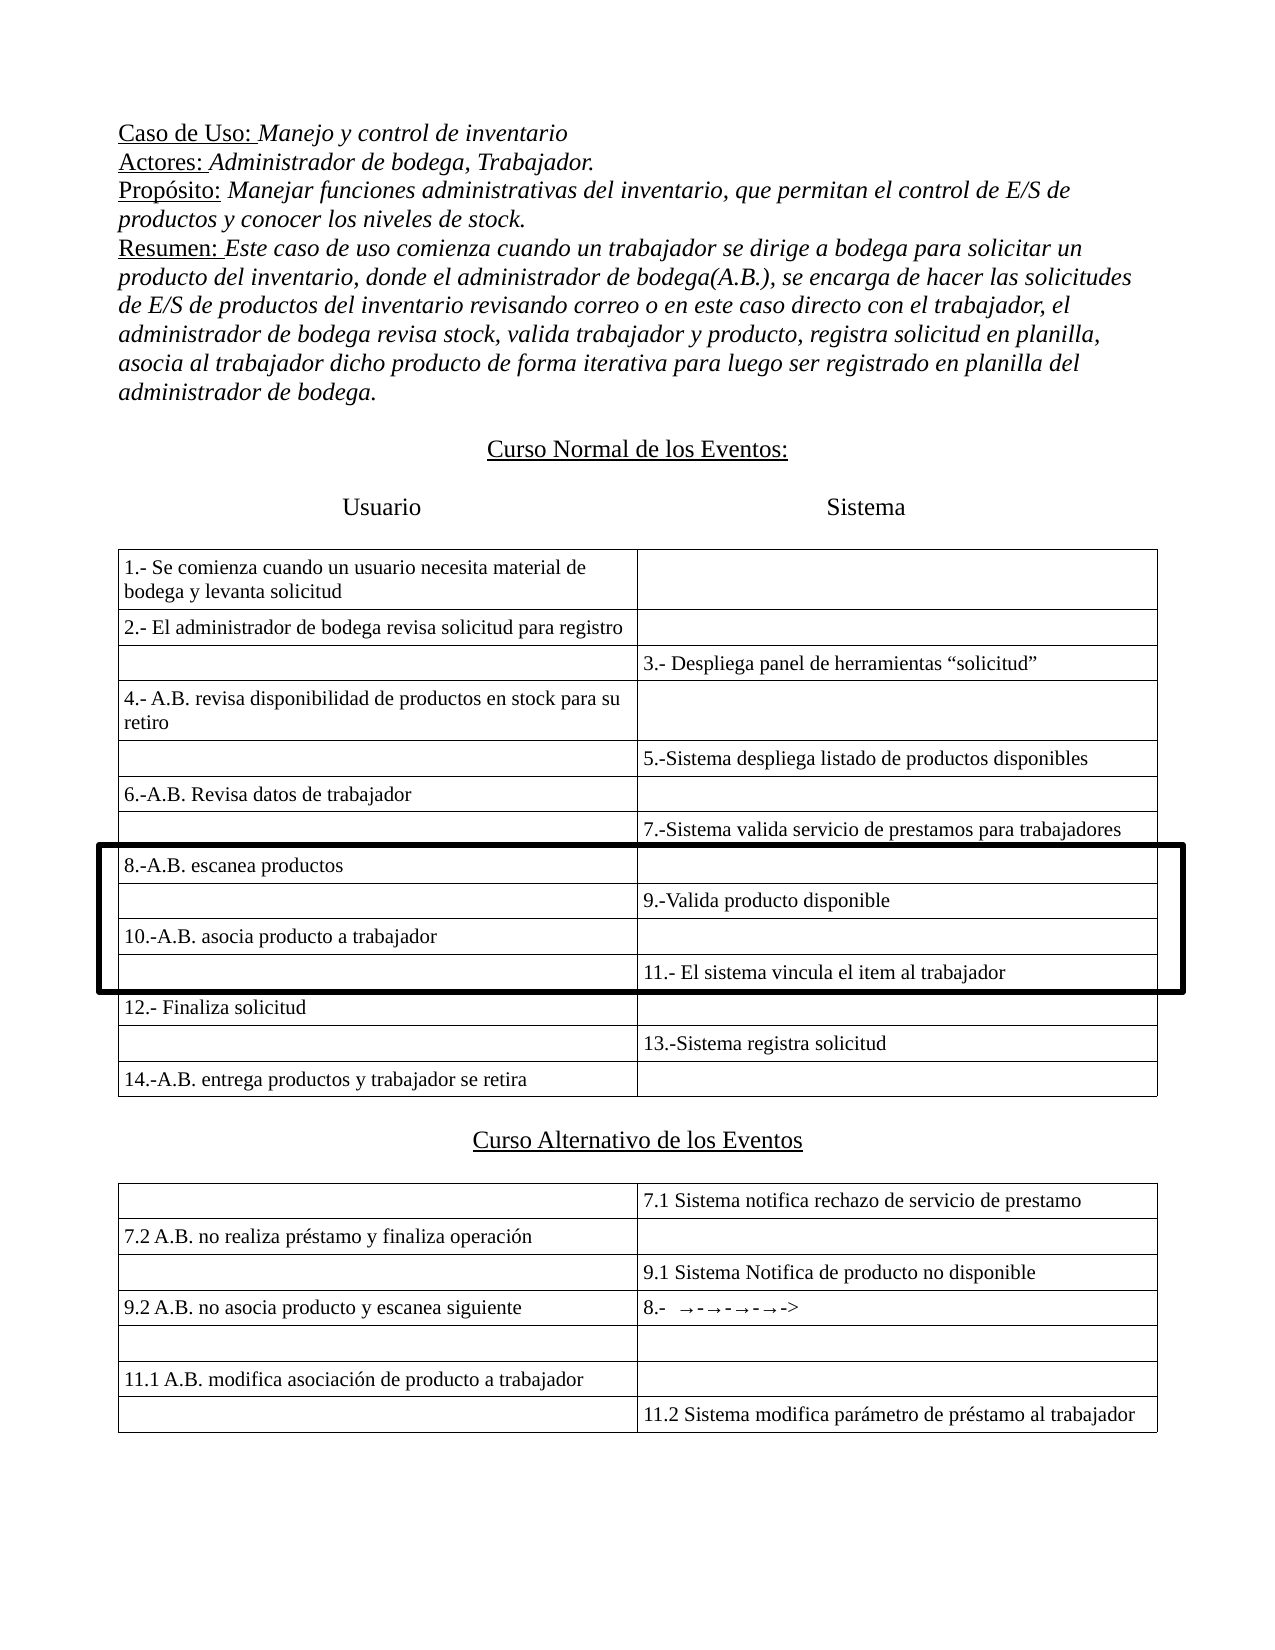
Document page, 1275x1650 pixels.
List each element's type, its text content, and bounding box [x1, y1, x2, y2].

table_cell 13.-Sistema registra solicitud [638, 1026, 1157, 1061]
table_header 7.1 Sistema notifica rechazo de servicio de prestamo [638, 1184, 1157, 1218]
table_cell [119, 646, 637, 680]
table_cell [638, 610, 1157, 645]
text Usuario Sistema [118, 492, 1157, 521]
text Propósito: Manejar funciones administrativas del inventario, que permitan el control de E/S de productos y conocer los niveles de stock. [118, 176, 1157, 233]
table_cell 3.- Despliega panel de herramientas “solicitud” [638, 646, 1157, 680]
table_cell [638, 777, 1157, 811]
table_cell [638, 1362, 1157, 1396]
table_cell [119, 1397, 637, 1432]
table_header 1.- Se comienza cuando un usuario necesita material de bodega y levanta solicitud [119, 550, 637, 609]
table_cell 4.- A.B. revisa disponibilidad de productos en stock para su retiro [119, 681, 637, 740]
table_cell [119, 741, 637, 776]
table_cell 6.-A.B. Revisa datos de trabajador [119, 777, 637, 811]
table_cell [638, 919, 1157, 954]
table_cell 5.-Sistema despliega listado de productos disponibles [638, 741, 1157, 776]
table_cell 9.-Valida producto disponible [638, 884, 1157, 918]
table_cell [638, 1326, 1157, 1361]
text Curso Normal de los Eventos: [118, 434, 1157, 463]
table_cell 8.- →-→-→-→-> [638, 1291, 1157, 1325]
table_header [119, 1184, 637, 1218]
table_cell 11.1 A.B. modifica asociación de producto a trabajador [119, 1362, 637, 1396]
table_cell 11.2 Sistema modifica parámetro de préstamo al trabajador [638, 1397, 1157, 1432]
table_cell [638, 1062, 1157, 1096]
table_cell [638, 681, 1157, 740]
table_cell 12.- Finaliza solicitud [119, 995, 637, 1025]
table_cell 7.2 A.B. no realiza préstamo y finaliza operación [119, 1219, 637, 1254]
table_cell 9.1 Sistema Notifica de producto no disponible [638, 1255, 1157, 1289]
table_cell 8.-A.B. escanea productos [119, 848, 637, 882]
table_cell [638, 1219, 1157, 1254]
table_cell [119, 884, 637, 918]
text Curso Alternativo de los Eventos [118, 1125, 1157, 1154]
table_cell 2.- El administrador de bodega revisa solicitud para registro [119, 610, 637, 645]
table_cell [119, 1326, 637, 1361]
table_header [638, 550, 1157, 609]
table_cell [638, 995, 1157, 1025]
table_cell 11.- El sistema vincula el item al trabajador [638, 955, 1157, 989]
table_cell 7.-Sistema valida servicio de prestamos para trabajadores [638, 812, 1157, 842]
table_cell [119, 812, 637, 842]
text Resumen: Este caso de uso comienza cuando un trabajador se dirige a bodega para solicitar un producto del inventario, donde el administrador de bodega(A.B.), se encarga de hacer las solicitudes de E/S de productos del inventario revisando correo o en este caso directo con el trabajador, el administrador de bodega revisa stock, valida trabajador y producto, registra solicitud en planilla, asocia al trabajador dicho producto de forma iterativa para luego ser registrado en planilla del administrador de bodega. [118, 233, 1157, 406]
table_cell [638, 848, 1157, 882]
table_cell [119, 1255, 637, 1289]
table_cell 9.2 A.B. no asocia producto y escanea siguiente [119, 1291, 637, 1325]
table_cell [119, 955, 637, 989]
text Caso de Uso: Manejo y control de inventario [118, 118, 1157, 147]
table_cell 10.-A.B. asocia producto a trabajador [119, 919, 637, 954]
table_cell [119, 1026, 637, 1061]
table_cell 14.-A.B. entrega productos y trabajador se retira [119, 1062, 637, 1096]
text Actores: Administrador de bodega, Trabajador. [118, 147, 1157, 176]
